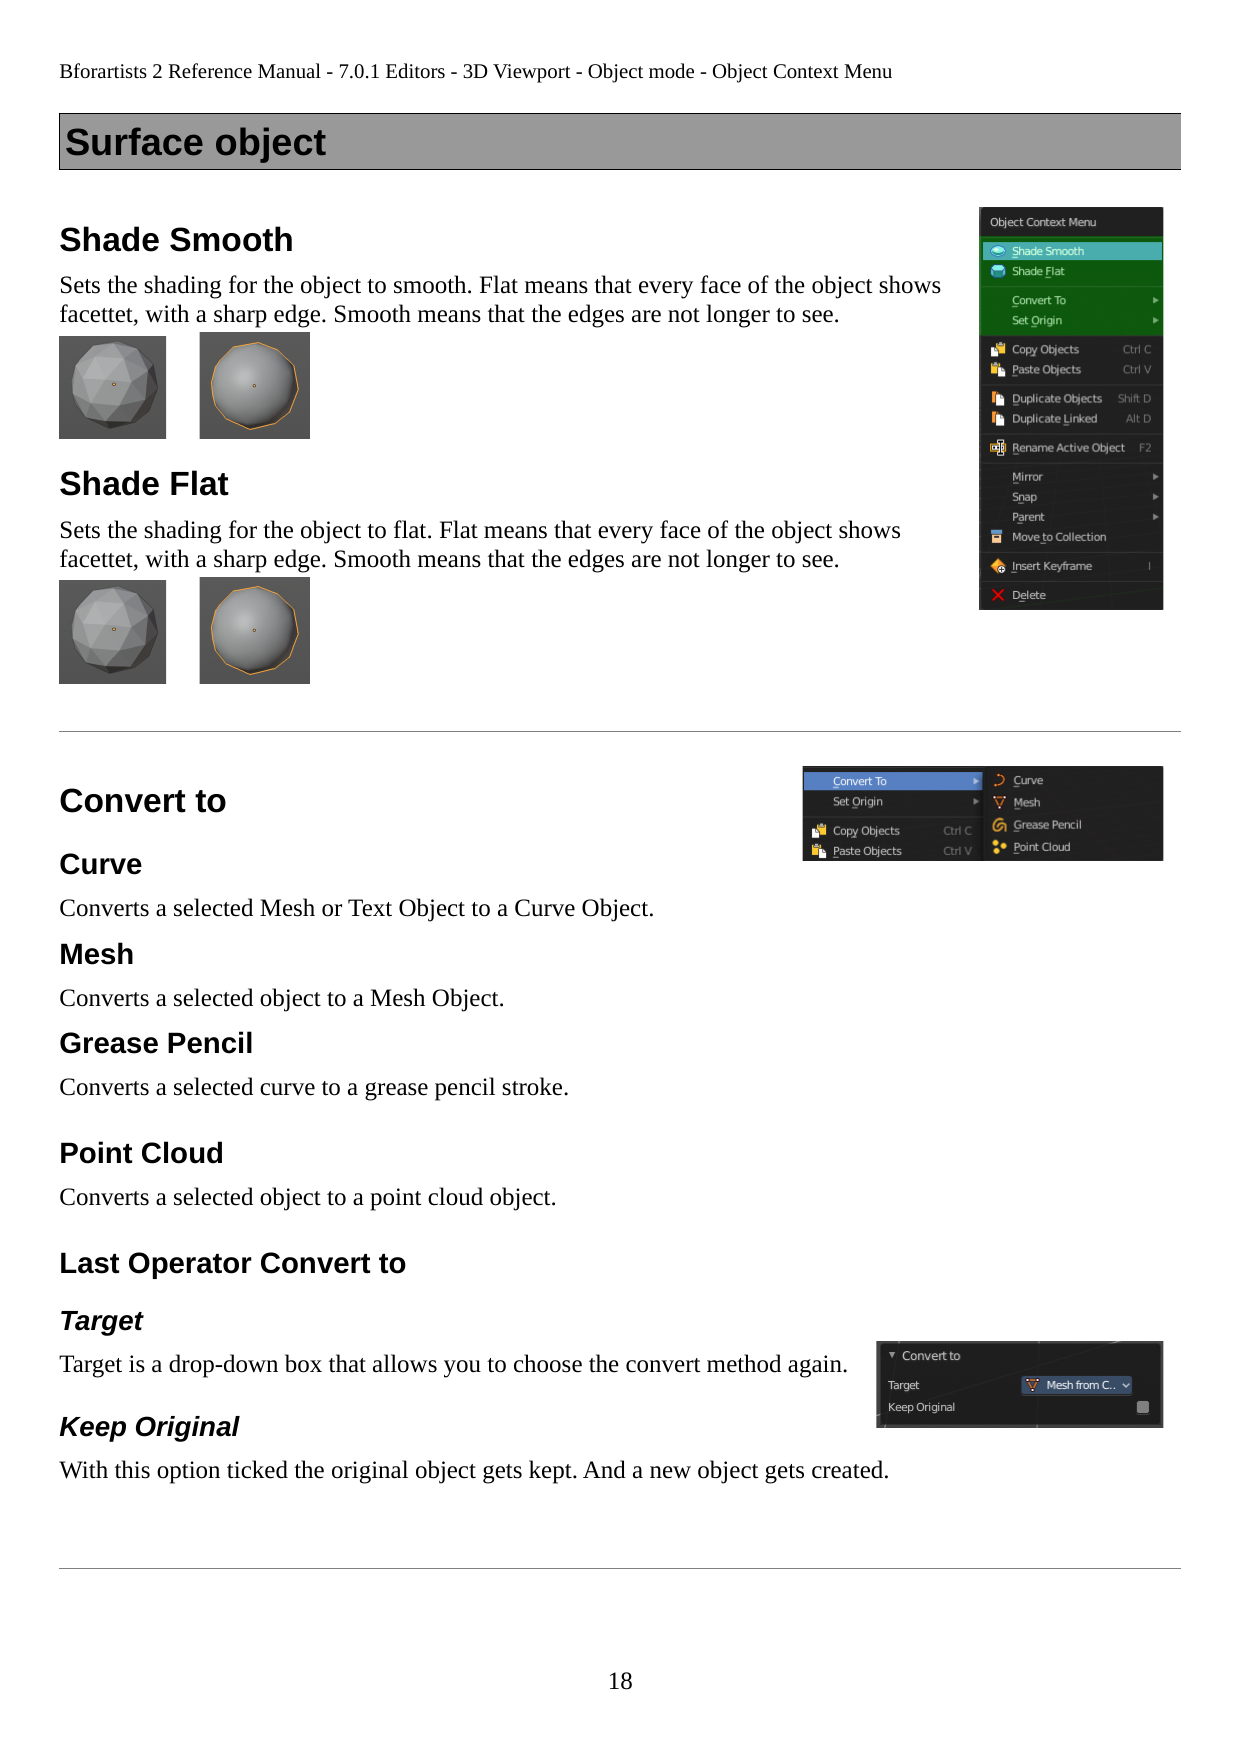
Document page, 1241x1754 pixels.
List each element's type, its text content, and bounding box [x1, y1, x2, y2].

text With this option ticked the original object gets kept. And a new object gets created. [59, 1455, 1181, 1484]
subtitle Keep Original [59, 1411, 1181, 1442]
text Converts a selected Mesh or Text Object to a Curve Object. [59, 893, 1181, 922]
picture [199, 332, 310, 439]
picture [59, 580, 167, 684]
subtitle [1164, 781, 1181, 820]
subtitle Mesh [59, 937, 1181, 970]
subtitle Shade Flat [59, 464, 979, 502]
subtitle [1164, 219, 1181, 258]
subtitle [1164, 464, 1181, 502]
table_header Surface object [60, 114, 1181, 169]
picture [199, 577, 310, 684]
picture [979, 207, 1164, 610]
subtitle Shade Smooth [59, 219, 979, 258]
subtitle Target [59, 1305, 1181, 1337]
picture [876, 1341, 1164, 1428]
text Converts a selected object to a point cloud object. [59, 1182, 1181, 1211]
text Sets the shading for the object to smooth. Flat means that every face of the object shows facettet, with a sharp edge. Smooth means that the edges are not longer to see. [59, 271, 979, 328]
subtitle Last Operator Convert to [59, 1246, 1181, 1280]
subtitle Convert to [59, 781, 802, 820]
picture [59, 336, 167, 439]
subtitle Curve [59, 847, 1181, 881]
text Converts a selected curve to a grease pencil stroke. [59, 1072, 1181, 1101]
picture [802, 766, 1164, 861]
subtitle Point Cloud [59, 1136, 1181, 1170]
text Converts a selected object to a Mesh Object. [59, 983, 1181, 1012]
subtitle Grease Pencil [59, 1026, 1181, 1060]
text Sets the shading for the object to flat. Flat means that every face of the object shows facettet, with a sharp edge. Smooth means that the edges are not longer to see. [59, 515, 979, 572]
text Target is a drop-down box that allows you to choose the convert method again. [59, 1349, 876, 1378]
